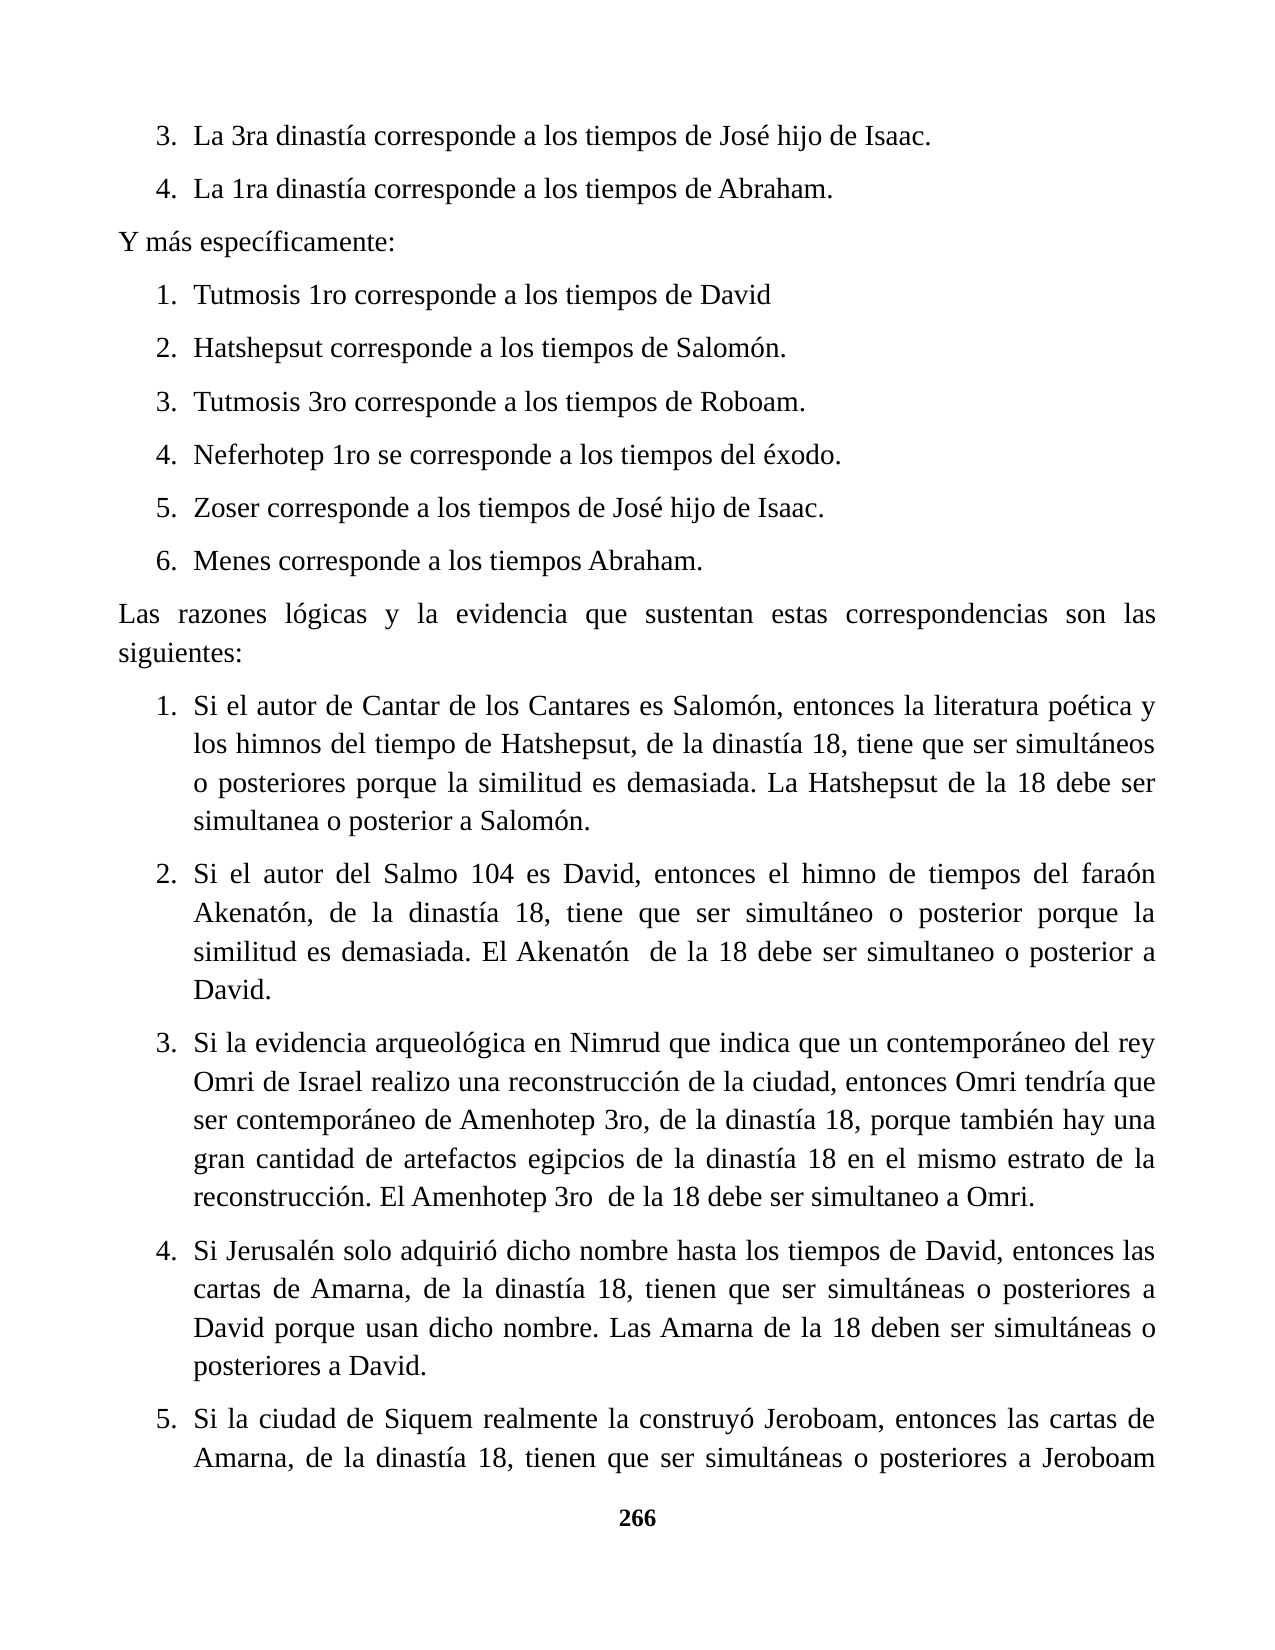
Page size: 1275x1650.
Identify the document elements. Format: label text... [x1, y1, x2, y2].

list La 3ra dinastía corresponde a los tiempos de José hijo de Isaac. [156, 118, 1157, 152]
list Zoser corresponde a los tiempos de José hijo de Isaac. [156, 490, 1157, 523]
list Tutmosis 1ro corresponde a los tiempos de David [156, 277, 1157, 311]
list Hatshepsut corresponde a los tiempos de Salomón. [156, 331, 1157, 364]
list Si Jerusalén solo adquirió dicho nombre hasta los tiempos de David, entonces las cartas de Amarna, de la dinastía 18, tienen que ser simultáneas o posteriores a David porque usan dicho nombre. Las Amarna de la 18 deben ser simultáneas o posteriores a David. [156, 1233, 1157, 1382]
list Tutmosis 3ro corresponde a los tiempos de Roboam. [156, 384, 1157, 417]
list Neferhotep 1ro se corresponde a los tiempos del éxodo. [156, 437, 1157, 470]
list La 1ra dinastía corresponde a los tiempos de Abraham. [156, 171, 1157, 205]
list Si la ciudad de Siquem realmente la construyó Jeroboam, entonces las cartas de Amarna, de la dinastía 18, tienen que ser simultáneas o posteriores a Jeroboam [156, 1401, 1157, 1473]
list Si el autor de Cantar de los Cantares es Salomón, entonces la literatura poética y los himnos del tiempo de Hatshepsut, de la dinastía 18, tiene que ser simultáneos o posteriores porque la similitud es demasiada. La Hatshepsut de la 18 debe ser simultanea o posterior a Salomón. [156, 688, 1157, 837]
list Si la evidencia arqueológica en Nimrud que indica que un contemporáneo del rey Omri de Israel realizo una reconstrucción de la ciudad, entonces Omri tendría que ser contemporáneo de Amenhotep 3ro, de la dinastía 18, porque también hay una gran cantidad de artefactos egipcios de la dinastía 18 en el mismo estrato de la reconstrucción. El Amenhotep 3ro de la 18 debe ser simultaneo a Omri. [156, 1025, 1157, 1213]
text Las razones lógicas y la evidencia que sustentan estas correspondencias son las siguientes: [118, 596, 1157, 668]
list Si el autor del Salmo 104 es David, entonces el himno de tiempos del faraón Akenatón, de la dinastía 18, tiene que ser simultáneo o posterior porque la similitud es demasiada. El Akenatón de la 18 debe ser simultaneo o posterior a David. [156, 857, 1157, 1006]
list Menes corresponde a los tiempos Abraham. [156, 543, 1157, 577]
text Y más específicamente: [118, 224, 1157, 258]
